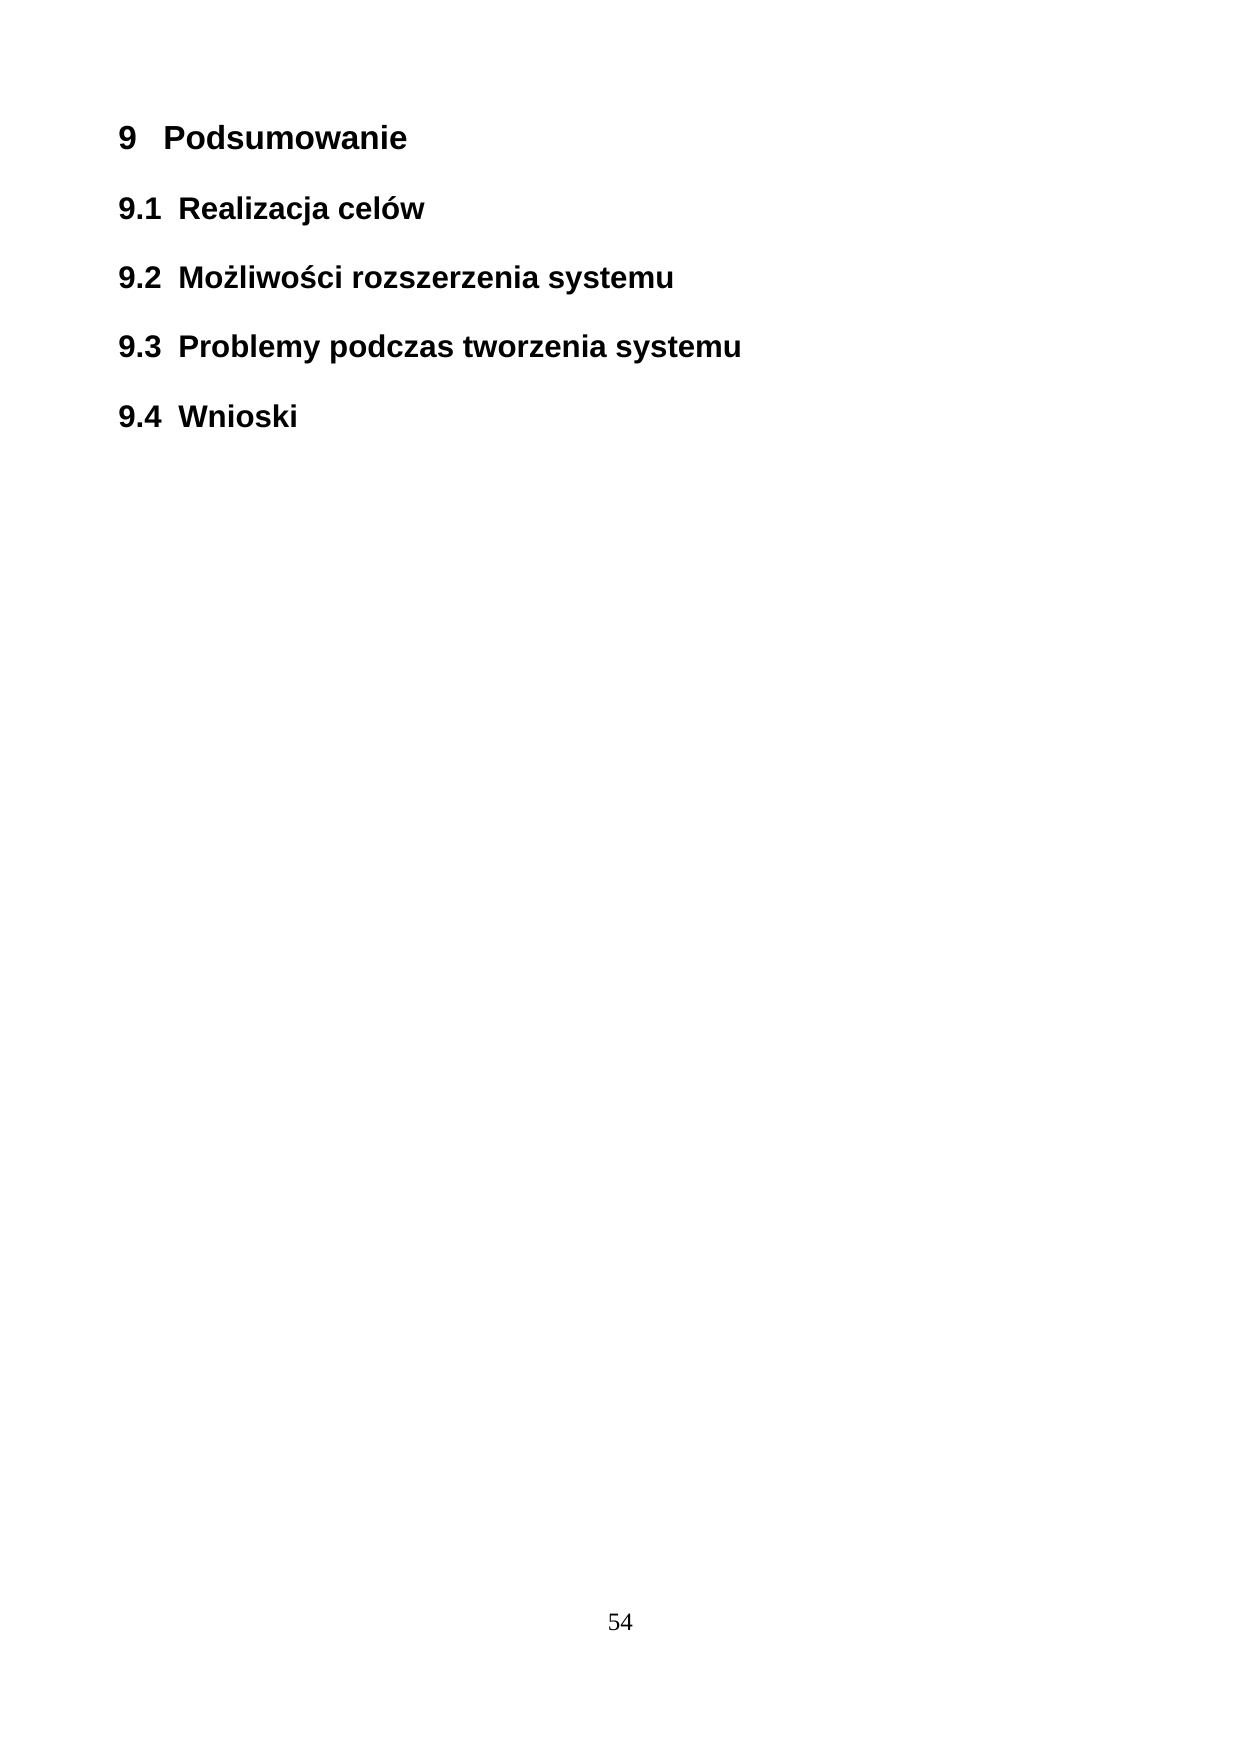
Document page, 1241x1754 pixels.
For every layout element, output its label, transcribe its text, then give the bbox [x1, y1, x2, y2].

subtitle Podsumowanie [118, 118, 1122, 157]
subtitle Wnioski [118, 398, 1122, 434]
subtitle Problemy podczas tworzenia systemu [118, 328, 1122, 364]
subtitle Możliwości rozszerzenia systemu [118, 259, 1122, 295]
subtitle Realizacja celów [118, 190, 1122, 226]
